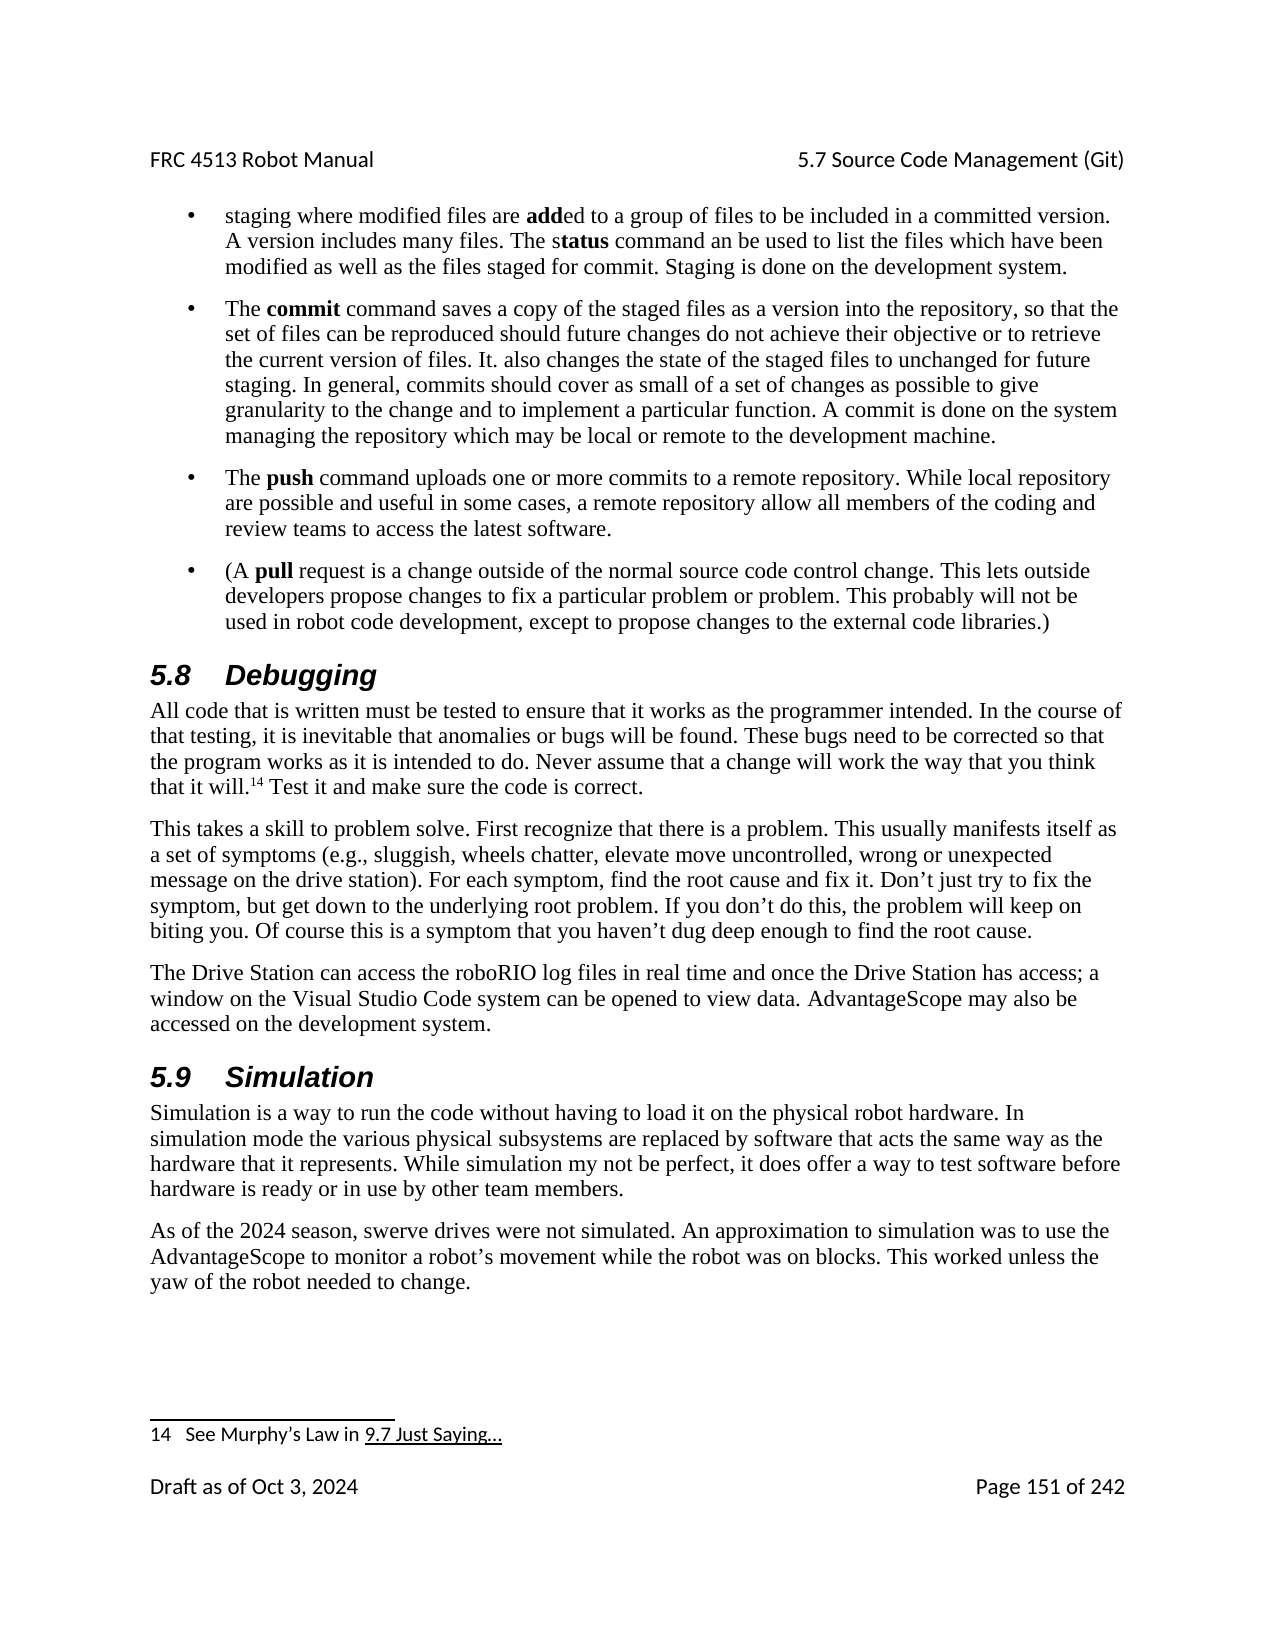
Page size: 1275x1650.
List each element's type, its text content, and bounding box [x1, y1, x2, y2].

subtitle Simulation [150, 1061, 1125, 1094]
list The commit command saves a copy of the staged files as a version into the repository, so that the set of files can be reproduced should future changes do not achieve their objective or to retrieve the current version of files. It. also changes the state of the staged files to unchanged for future staging. In general, commits should cover as small of a set of changes as possible to give granularity to the change and to implement a particular function. A commit is done on the system managing the repository which may be local or remote to the development machine. [187, 296, 1125, 448]
text All code that is written must be tested to ensure that it works as the programmer intended. In the course of that testing, it is inevitable that anomalies or bugs will be found. These bugs need to be corrected so that the program works as it is intended to do. Never assume that a change will work the way that you think that it will. Test it and make sure the code is correct. [150, 698, 1125, 800]
list (A pull request is a change outside of the normal source code control change. This lets outside developers propose changes to fix a particular problem or problem. This probably will not be used in robot code development, except to propose changes to the external code libraries.) [187, 558, 1125, 634]
list The push command uploads one or more commits to a remote repository. While local repository are possible and useful in some cases, a remote repository allow all members of the coding and review teams to access the latest software. [187, 465, 1125, 541]
text As of the 2024 season, swerve drives were not simulated. An approximation to simulation was to use the AdvantageScope to monitor a robot’s movement while the robot was on blocks. This worked unless the yaw of the robot needed to change. [150, 1218, 1125, 1295]
text Simulation is a way to run the code without having to load it on the physical robot hardware. In simulation mode the various physical subsystems are replaced by software that acts the same way as the hardware that it represents. While simulation my not be perfect, it does offer a way to test software before hardware is ready or in use by other team members. [150, 1100, 1125, 1202]
subtitle Debugging [150, 659, 1125, 692]
list staging where modified files are added to a group of files to be included in a committed version. A version includes many files. The status command an be used to list the files which have been modified as well as the files staged for commit. Staging is done on the development system. [187, 203, 1125, 279]
text This takes a skill to problem solve. First recognize that there is a problem. This usually manifests itself as a set of symptoms (e.g., sluggish, wheels chatter, elevate move uncontrolled, wrong or unexpected message on the drive station). For each symptom, find the root cause and fix it. Don’t just try to fix the symptom, but get down to the underlying root problem. If you don’t do this, the problem will keep on biting you. Of course this is a symptom that you haven’t dug deep enough to find the root cause. [150, 816, 1125, 943]
text See Murphy’s Law in 9.7 Just Saying… [150, 1426, 1125, 1447]
text The Drive Station can access the roboRIO log files in real time and once the Drive Station has access; a window on the Visual Studio Code system can be opened to view data. AdvantageScope may also be accessed on the development system. [150, 960, 1125, 1036]
